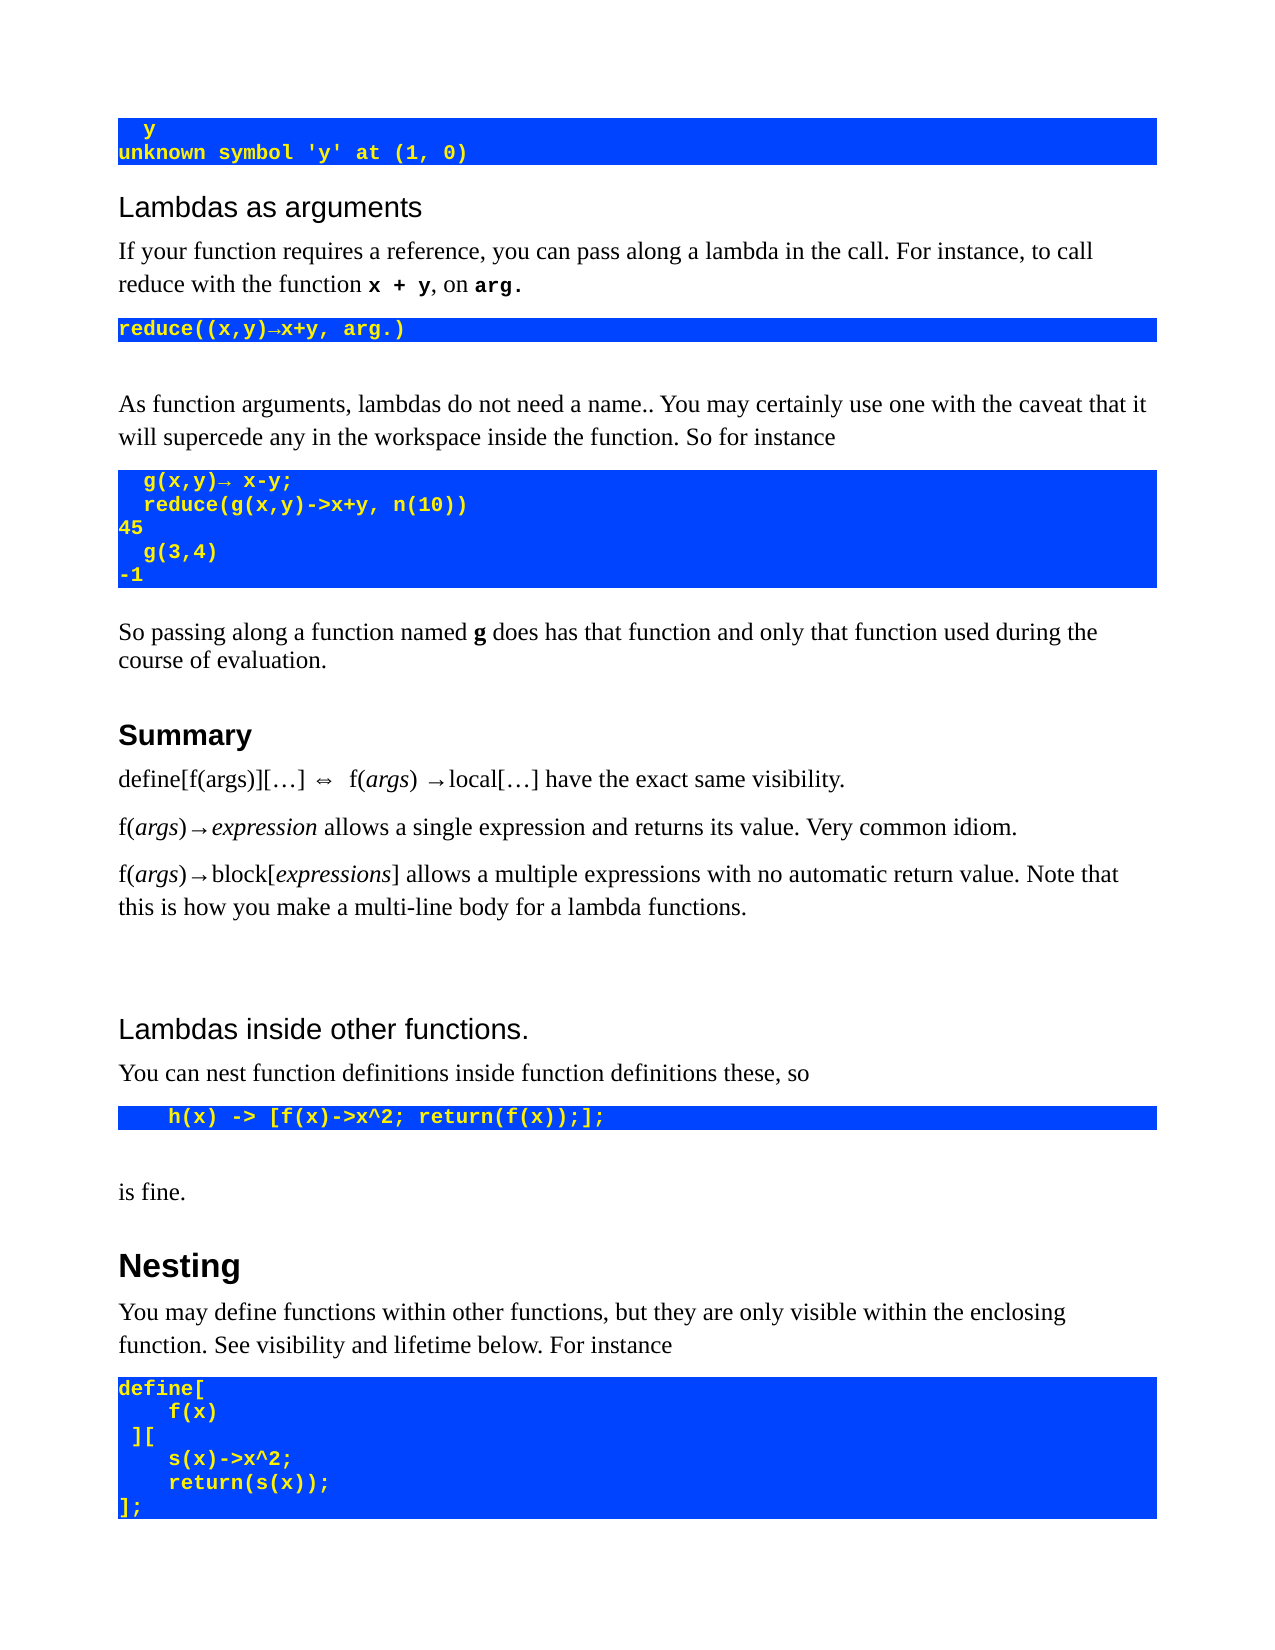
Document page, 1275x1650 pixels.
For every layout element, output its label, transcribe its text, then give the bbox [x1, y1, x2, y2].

text So passing along a function named g does has that function and only that function used during the course of evaluation. [118, 617, 1157, 674]
text g(3,4) [118, 541, 1157, 564]
text unknown symbol 'y' at (1, 0) [118, 142, 1157, 165]
text is fine. [118, 1177, 1157, 1206]
text You can nest function definitions inside function definitions these, so [118, 1058, 1157, 1087]
text f(args)→expression allows a single expression and returns its value. Very common idiom. [118, 812, 1157, 840]
text define[ [118, 1377, 1157, 1401]
text -1 [118, 564, 1157, 588]
text define[f(args)][…] ⇔ f(args) →local[…] have the exact same visibility. [118, 764, 1157, 793]
text 45 [118, 517, 1157, 541]
text f(x) [118, 1401, 1157, 1425]
text return(s(x)); [118, 1472, 1157, 1496]
text If your function requires a reference, you can pass along a lambda in the call. For instance, to call reduce with the function x + y, on arg. [118, 236, 1157, 299]
subtitle Nesting [118, 1246, 1157, 1284]
text s(x)->x^2; [118, 1448, 1157, 1472]
text g(x,y)→ x-y; [118, 470, 1157, 493]
subtitle Lambdas as arguments [118, 190, 1157, 224]
subtitle Summary [118, 718, 1157, 751]
text reduce((x,y)→x+y, arg.) [118, 318, 1157, 342]
text As function arguments, lambdas do not need a name.. You may certainly use one with the caveat that it will supercede any in the workspace inside the function. So for instance [118, 389, 1157, 451]
text y [118, 118, 1157, 142]
text reduce(g(x,y)->x+y, n(10)) [118, 493, 1157, 517]
text ]; [118, 1496, 1157, 1519]
text f(args)→block[expressions] allows a multiple expressions with no automatic return value. Note that this is how you make a multi-line body for a lambda functions. [118, 859, 1157, 921]
text h(x) -> [f(x)->x^2; return(f(x));]; [118, 1106, 1157, 1130]
subtitle Lambdas inside other functions. [118, 1012, 1157, 1046]
text ][ [118, 1425, 1157, 1448]
text You may define functions within other functions, but they are only visible within the enclosing function. See visibility and lifetime below. For instance [118, 1297, 1157, 1359]
